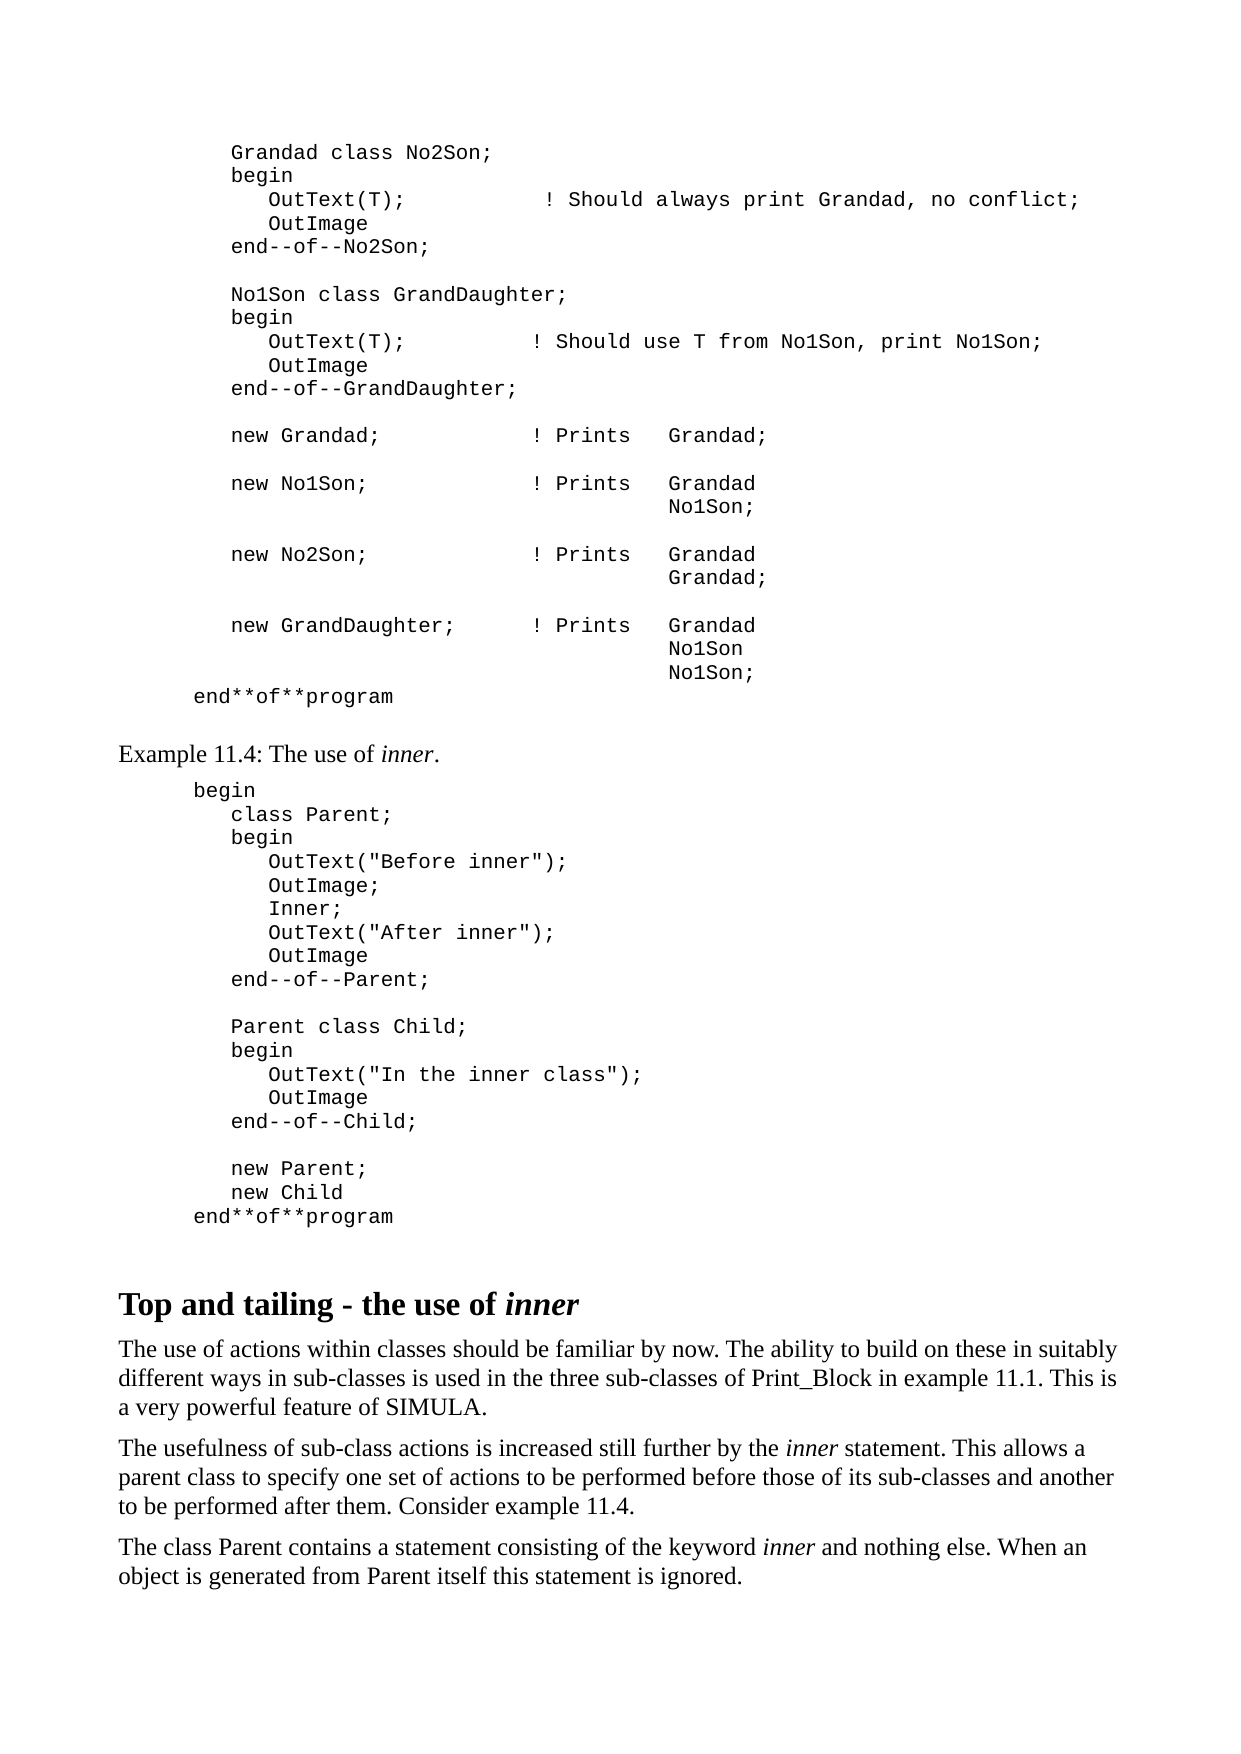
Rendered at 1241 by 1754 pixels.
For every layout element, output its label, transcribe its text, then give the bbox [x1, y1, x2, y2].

text begin [118, 780, 1122, 804]
text OutImage [118, 1087, 1122, 1111]
text class Parent; [118, 804, 1122, 827]
text No1Son; [118, 496, 1122, 520]
text OutText(T); ! Should use T from No1Son, print No1Son; [118, 331, 1122, 354]
text OutImage [118, 213, 1122, 236]
text No1Son [118, 638, 1122, 662]
text OutText("In the inner class"); [118, 1064, 1122, 1087]
text end**of**program [118, 686, 1122, 709]
subtitle Top and tailing - the use of inner [118, 1284, 1122, 1322]
text end--of--Parent; [118, 969, 1122, 993]
text OutText("Before inner"); [118, 851, 1122, 874]
text OutImage [118, 946, 1122, 969]
text end--of--Child; [118, 1111, 1122, 1135]
text OutImage; [118, 874, 1122, 898]
text new No1Son; ! Prints Grandad [118, 473, 1122, 496]
text end--of--No2Son; [118, 236, 1122, 260]
text OutText(T); ! Should always print Grandad, no conflict; [118, 189, 1122, 213]
text No1Son; [118, 662, 1122, 686]
text begin [118, 307, 1122, 331]
text Parent class Child; [118, 1016, 1122, 1040]
text OutImage [118, 354, 1122, 378]
text Example 11.4: The use of inner. [118, 739, 1122, 767]
text new Grandad; ! Prints Grandad; [118, 426, 1122, 449]
text begin [118, 827, 1122, 851]
text begin [118, 165, 1122, 189]
text Inner; [118, 898, 1122, 922]
text new Child [118, 1182, 1122, 1206]
text The class Parent contains a statement consisting of the keyword inner and nothing else. When an object is generated from Parent itself this statement is ignored. [118, 1532, 1122, 1589]
text Grandad; [118, 567, 1122, 591]
text begin [118, 1040, 1122, 1064]
text OutText("After inner"); [118, 922, 1122, 946]
text new Parent; [118, 1158, 1122, 1182]
text The use of actions within classes should be familiar by now. The ability to build on these in suitably different ways in sub-classes is used in the three sub-classes of Print_Block in example 11.1. This is a very powerful feature of SIMULA. [118, 1334, 1122, 1421]
text new No2Son; ! Prints Grandad [118, 544, 1122, 567]
text The usefulness of sub-class actions is increased still further by the inner statement. This allows a parent class to specify one set of actions to be performed before those of its sub-classes and another to be performed after them. Consider example 11.4. [118, 1433, 1122, 1519]
text end**of**program [118, 1206, 1122, 1229]
text Grandad class No2Son; [118, 142, 1122, 165]
text new GrandDaughter; ! Prints Grandad [118, 615, 1122, 638]
text end--of--GrandDaughter; [118, 378, 1122, 402]
text No1Son class GrandDaughter; [118, 284, 1122, 307]
